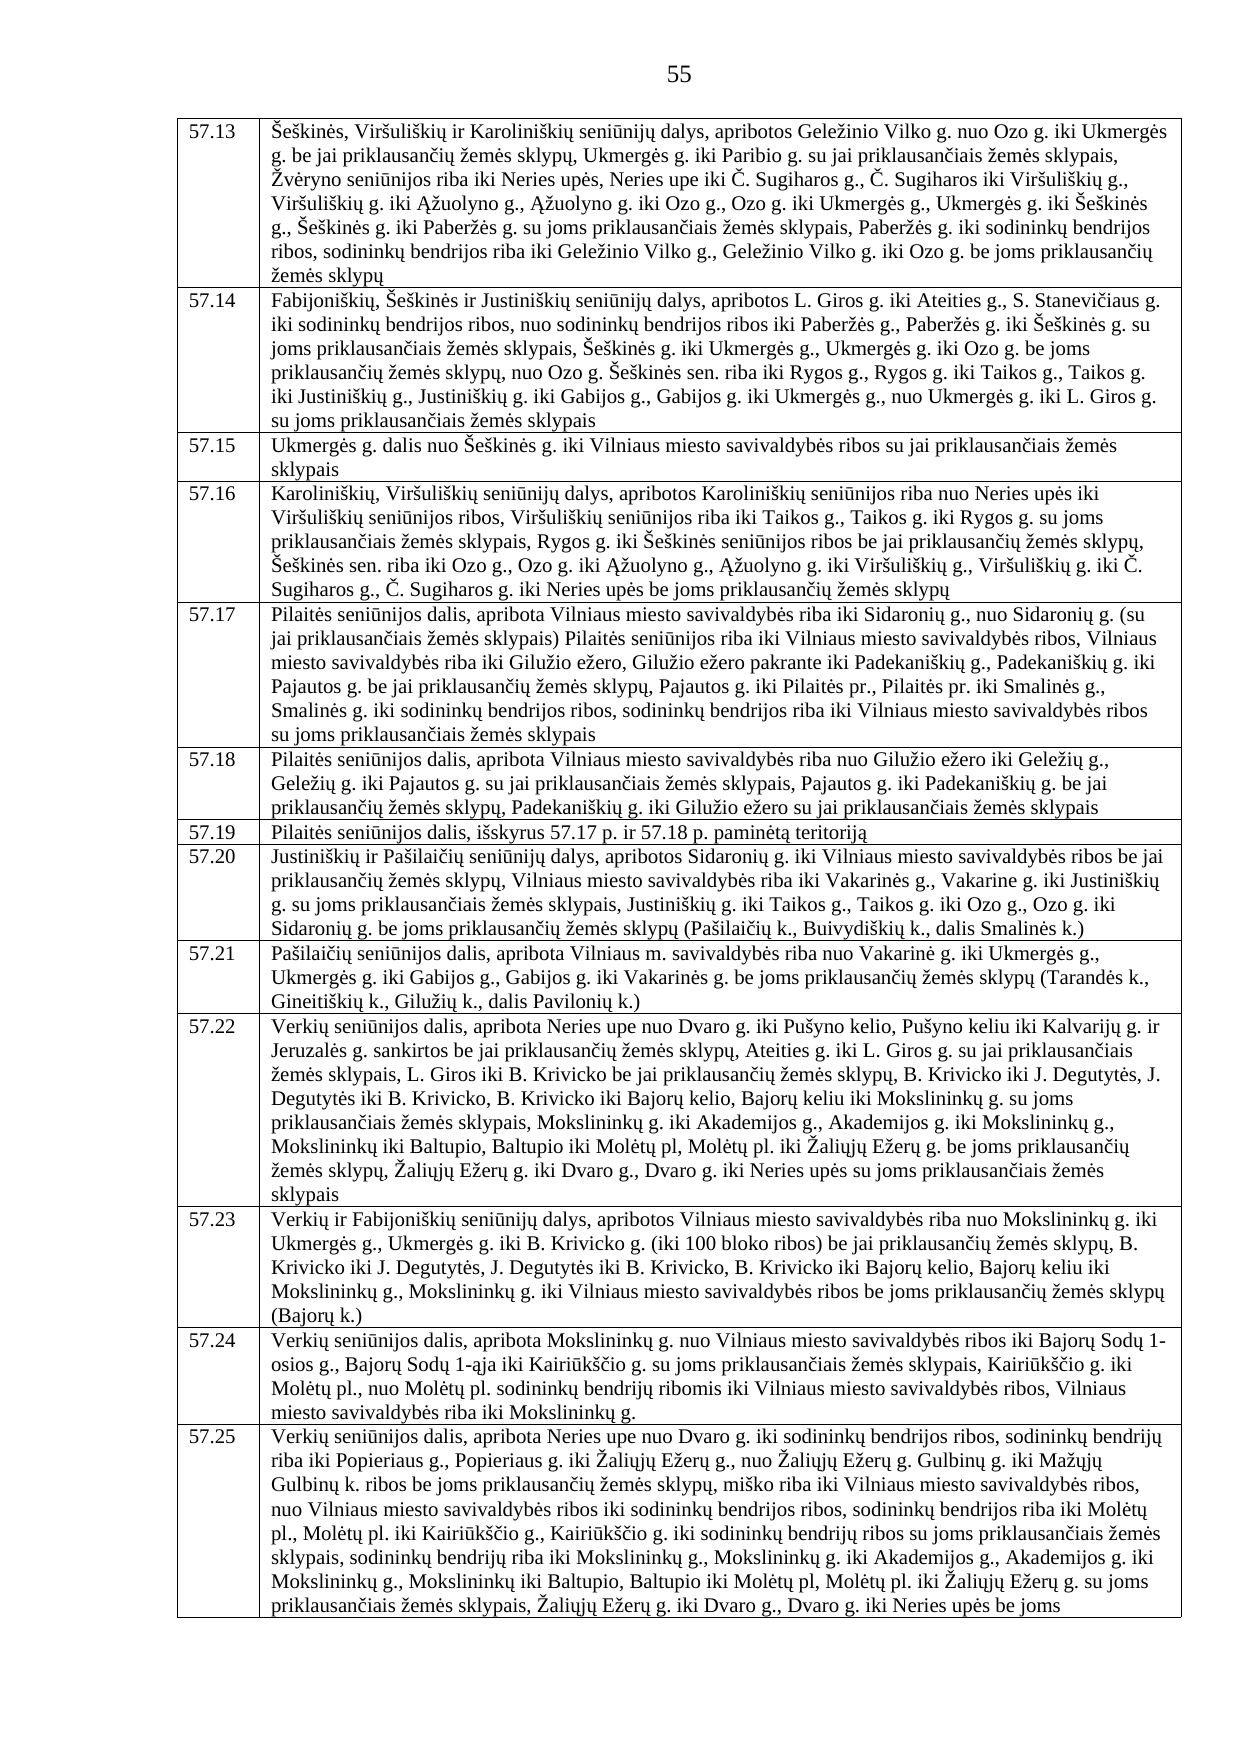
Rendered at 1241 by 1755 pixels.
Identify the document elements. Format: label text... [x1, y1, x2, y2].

table_cell Karoliniškių, Viršuliškių seniūnijų dalys, apribotos Karoliniškių seniūnijos riba nuo Neries upės iki Viršuliškių seniūnijos ribos, Viršuliškių seniūnijos riba iki Taikos g., Taikos g. iki Rygos g. su joms priklausančiais žemės sklypais, Rygos g. iki Šeškinės seniūnijos ribos be jai priklausančių žemės sklypų, Šeškinės sen. riba iki Ozo g., Ozo g. iki Ąžuolyno g., Ąžuolyno g. iki Viršuliškių g., Viršuliškių g. iki Č. Sugiharos g., Č. Sugiharos g. iki Neries upės be joms priklausančių žemės sklypų [260, 482, 1181, 601]
table_cell Verkių seniūnijos dalis, apribota Mokslininkų g. nuo Vilniaus miesto savivaldybės ribos iki Bajorų Sodų 1-osios g., Bajorų Sodų 1-ąja iki Kairiūkščio g. su joms priklausančiais žemės sklypais, Kairiūkščio g. iki Molėtų pl., nuo Molėtų pl. sodininkų bendrijų ribomis iki Vilniaus miesto savivaldybės ribos, Vilniaus miesto savivaldybės riba iki Mokslininkų g. [260, 1328, 1181, 1424]
table_cell 57.24 [178, 1328, 259, 1424]
table_cell 57.19 [178, 820, 259, 844]
table_cell Pilaitės seniūnijos dalis, išskyrus 57.17 p. ir 57.18 p. paminėtą teritoriją [260, 820, 1181, 844]
table_cell Justiniškių ir Pašilaičių seniūnijų dalys, apribotos Sidaronių g. iki Vilniaus miesto savivaldybės ribos be jai priklausančių žemės sklypų, Vilniaus miesto savivaldybės riba iki Vakarinės g., Vakarine g. iki Justiniškių g. su joms priklausančiais žemės sklypais, Justiniškių g. iki Taikos g., Taikos g. iki Ozo g., Ozo g. iki Sidaronių g. be joms priklausančių žemės sklypų (Pašilaičių k., Buivydiškių k., dalis Smalinės k.) [260, 845, 1181, 940]
table_cell Fabijoniškių, Šeškinės ir Justiniškių seniūnijų dalys, apribotos L. Giros g. iki Ateities g., S. Stanevičiaus g. iki sodininkų bendrijos ribos, nuo sodininkų bendrijos ribos iki Paberžės g., Paberžės g. iki Šeškinės g. su joms priklausančiais žemės sklypais, Šeškinės g. iki Ukmergės g., Ukmergės g. iki Ozo g. be joms priklausančių žemės sklypų, nuo Ozo g. Šeškinės sen. riba iki Rygos g., Rygos g. iki Taikos g., Taikos g. iki Justiniškių g., Justiniškių g. iki Gabijos g., Gabijos g. iki Ukmergės g., nuo Ukmergės g. iki L. Giros g. su joms priklausančiais žemės sklypais [260, 288, 1181, 432]
table_cell 57.15 [178, 433, 259, 481]
table_cell Pilaitės seniūnijos dalis, apribota Vilniaus miesto savivaldybės riba nuo Gilužio ežero iki Geležių g., Geležių g. iki Pajautos g. su jai priklausančiais žemės sklypais, Pajautos g. iki Padekaniškių g. be jai priklausančių žemės sklypų, Padekaniškių g. iki Gilužio ežero su jai priklausančiais žemės sklypais [260, 748, 1181, 819]
table_cell 57.13 [178, 119, 259, 287]
table_cell Verkių seniūnijos dalis, apribota Neries upe nuo Dvaro g. iki sodininkų bendrijos ribos, sodininkų bendrijų riba iki Popieriaus g., Popieriaus g. iki Žaliųjų Ežerų g., nuo Žaliųjų Ežerų g. Gulbinų g. iki Mažųjų Gulbinų k. ribos be joms priklausančių žemės sklypų, miško riba iki Vilniaus miesto savivaldybės ribos, nuo Vilniaus miesto savivaldybės ribos iki sodininkų bendrijos ribos, sodininkų bendrijos riba iki Molėtų pl., Molėtų pl. iki Kairiūkščio g., Kairiūkščio g. iki sodininkų bendrijų ribos su joms priklausančiais žemės sklypais, sodininkų bendrijų riba iki Mokslininkų g., Mokslininkų g. iki Akademijos g., Akademijos g. iki Mokslininkų g., Mokslininkų iki Baltupio, Baltupio iki Molėtų pl, Molėtų pl. iki Žaliųjų Ežerų g. su joms priklausančiais žemės sklypais, Žaliųjų Ežerų g. iki Dvaro g., Dvaro g. iki Neries upės be joms [260, 1425, 1181, 1617]
table_cell 57.16 [178, 482, 259, 601]
table_cell Pilaitės seniūnijos dalis, apribota Vilniaus miesto savivaldybės riba iki Sidaronių g., nuo Sidaronių g. (su jai priklausančiais žemės sklypais) Pilaitės seniūnijos riba iki Vilniaus miesto savivaldybės ribos, Vilniaus miesto savivaldybės riba iki Gilužio ežero, Gilužio ežero pakrante iki Padekaniškių g., Padekaniškių g. iki Pajautos g. be jai priklausančių žemės sklypų, Pajautos g. iki Pilaitės pr., Pilaitės pr. iki Smalinės g., Smalinės g. iki sodininkų bendrijos ribos, sodininkų bendrijos riba iki Vilniaus miesto savivaldybės ribos su joms priklausančiais žemės sklypais [260, 603, 1181, 746]
table_cell 57.18 [178, 748, 259, 819]
table_cell Verkių ir Fabijoniškių seniūnijų dalys, apribotos Vilniaus miesto savivaldybės riba nuo Mokslininkų g. iki Ukmergės g., Ukmergės g. iki B. Krivicko g. (iki 100 bloko ribos) be jai priklausančių žemės sklypų, B. Krivicko iki J. Degutytės, J. Degutytės iki B. Krivicko, B. Krivicko iki Bajorų kelio, Bajorų keliu iki Mokslininkų g., Mokslininkų g. iki Vilniaus miesto savivaldybės ribos be joms priklausančių žemės sklypų (Bajorų k.) [260, 1207, 1181, 1327]
table_cell 57.23 [178, 1207, 259, 1327]
table_cell Šeškinės, Viršuliškių ir Karoliniškių seniūnijų dalys, apribotos Geležinio Vilko g. nuo Ozo g. iki Ukmergės g. be jai priklausančių žemės sklypų, Ukmergės g. iki Paribio g. su jai priklausančiais žemės sklypais, Žvėryno seniūnijos riba iki Neries upės, Neries upe iki Č. Sugiharos g., Č. Sugiharos iki Viršuliškių g., Viršuliškių g. iki Ąžuolyno g., Ąžuolyno g. iki Ozo g., Ozo g. iki Ukmergės g., Ukmergės g. iki Šeškinės g., Šeškinės g. iki Paberžės g. su joms priklausančiais žemės sklypais, Paberžės g. iki sodininkų bendrijos ribos, sodininkų bendrijos riba iki Geležinio Vilko g., Geležinio Vilko g. iki Ozo g. be joms priklausančių žemės sklypų [260, 119, 1181, 287]
table_cell 57.22 [178, 1014, 259, 1206]
table_cell 57.21 [178, 941, 259, 1013]
table_cell 57.25 [178, 1425, 259, 1617]
table_cell Ukmergės g. dalis nuo Šeškinės g. iki Vilniaus miesto savivaldybės ribos su jai priklausančiais žemės sklypais [260, 433, 1181, 481]
table_cell Verkių seniūnijos dalis, apribota Neries upe nuo Dvaro g. iki Pušyno kelio, Pušyno keliu iki Kalvarijų g. ir Jeruzalės g. sankirtos be jai priklausančių žemės sklypų, Ateities g. iki L. Giros g. su jai priklausančiais žemės sklypais, L. Giros iki B. Krivicko be jai priklausančių žemės sklypų, B. Krivicko iki J. Degutytės, J. Degutytės iki B. Krivicko, B. Krivicko iki Bajorų kelio, Bajorų keliu iki Mokslininkų g. su joms priklausančiais žemės sklypais, Mokslininkų g. iki Akademijos g., Akademijos g. iki Mokslininkų g., Mokslininkų iki Baltupio, Baltupio iki Molėtų pl, Molėtų pl. iki Žaliųjų Ežerų g. be joms priklausančių žemės sklypų, Žaliųjų Ežerų g. iki Dvaro g., Dvaro g. iki Neries upės su joms priklausančiais žemės sklypais [260, 1014, 1181, 1206]
table_cell 57.14 [178, 288, 259, 432]
table_cell Pašilaičių seniūnijos dalis, apribota Vilniaus m. savivaldybės riba nuo Vakarinė g. iki Ukmergės g., Ukmergės g. iki Gabijos g., Gabijos g. iki Vakarinės g. be joms priklausančių žemės sklypų (Tarandės k., Gineitiškių k., Gilužių k., dalis Pavilonių k.) [260, 941, 1181, 1013]
table_cell 57.17 [178, 603, 259, 746]
table_cell 57.20 [178, 845, 259, 940]
